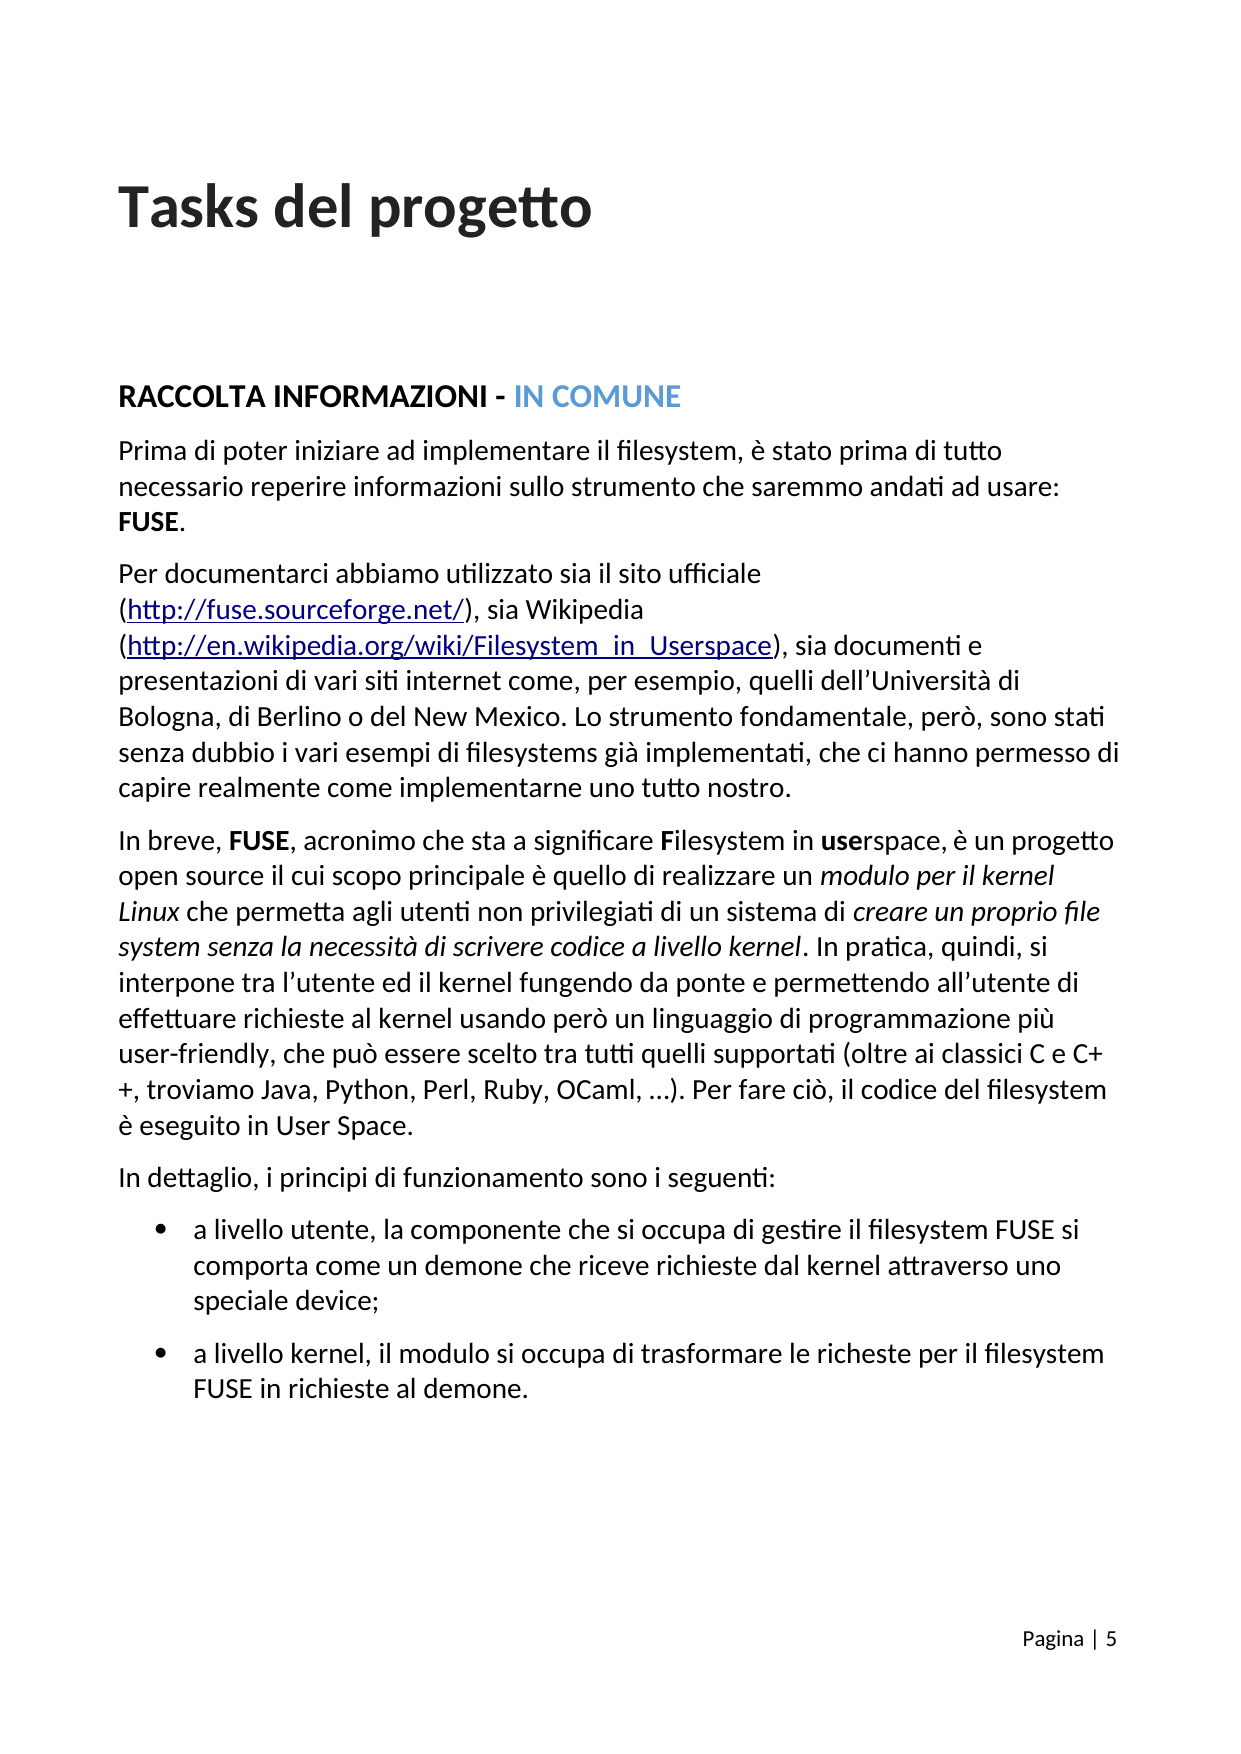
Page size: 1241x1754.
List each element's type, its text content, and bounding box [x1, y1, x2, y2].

list a livello kernel, il modulo si occupa di trasformare le richeste per il filesystem FUSE in richieste al demone. [156, 1335, 1122, 1406]
text RACCOLTA INFORMAZIONI - IN COMUNE [118, 374, 1122, 415]
list Prima di poter iniziare ad implementare il filesystem, è stato prima di tutto necessario reperire informazioni sullo strumento che saremmo andati ad usare: FUSE. [118, 432, 1122, 539]
text In breve, FUSE, acronimo che sta a significare Filesystem in userspace, è un progetto open source il cui scopo principale è quello di realizzare un modulo per il kernel Linux che permetta agli utenti non privilegiati di un sistema di creare un proprio file system senza la necessità di scrivere codice a livello kernel. In pratica, quindi, si interpone tra l’utente ed il kernel fungendo da ponte e permettendo all’utente di effettuare richieste al kernel usando però un linguaggio di programmazione più user-friendly, che può essere scelto tra tutti quelli supportati (oltre ai classici C e C++, troviamo Java, Python, Perl, Ruby, OCaml, …). Per fare ciò, il codice del filesystem è eseguito in User Space. [118, 822, 1122, 1142]
text In dettaglio, i principi di funzionamento sono i seguenti: [118, 1159, 1122, 1194]
list Per documentarci abbiamo utilizzato sia il sito ufficiale (http://fuse.sourceforge.net/), sia Wikipedia (http://en.wikipedia.org/wiki/Filesystem_in_Userspace), sia documenti e presentazioni di vari siti internet come, per esempio, quelli dell’Università di Bologna, di Berlino o del New Mexico. Lo strumento fondamentale, però, sono stati senza dubbio i vari esempi di filesystems già implementati, che ci hanno permesso di capire realmente come implementarne uno tutto nostro. [118, 556, 1122, 805]
list a livello utente, la componente che si occupa di gestire il filesystem FUSE si comporta come un demone che riceve richieste dal kernel attraverso uno speciale device; [156, 1211, 1122, 1318]
text Tasks del progetto [118, 167, 1122, 243]
